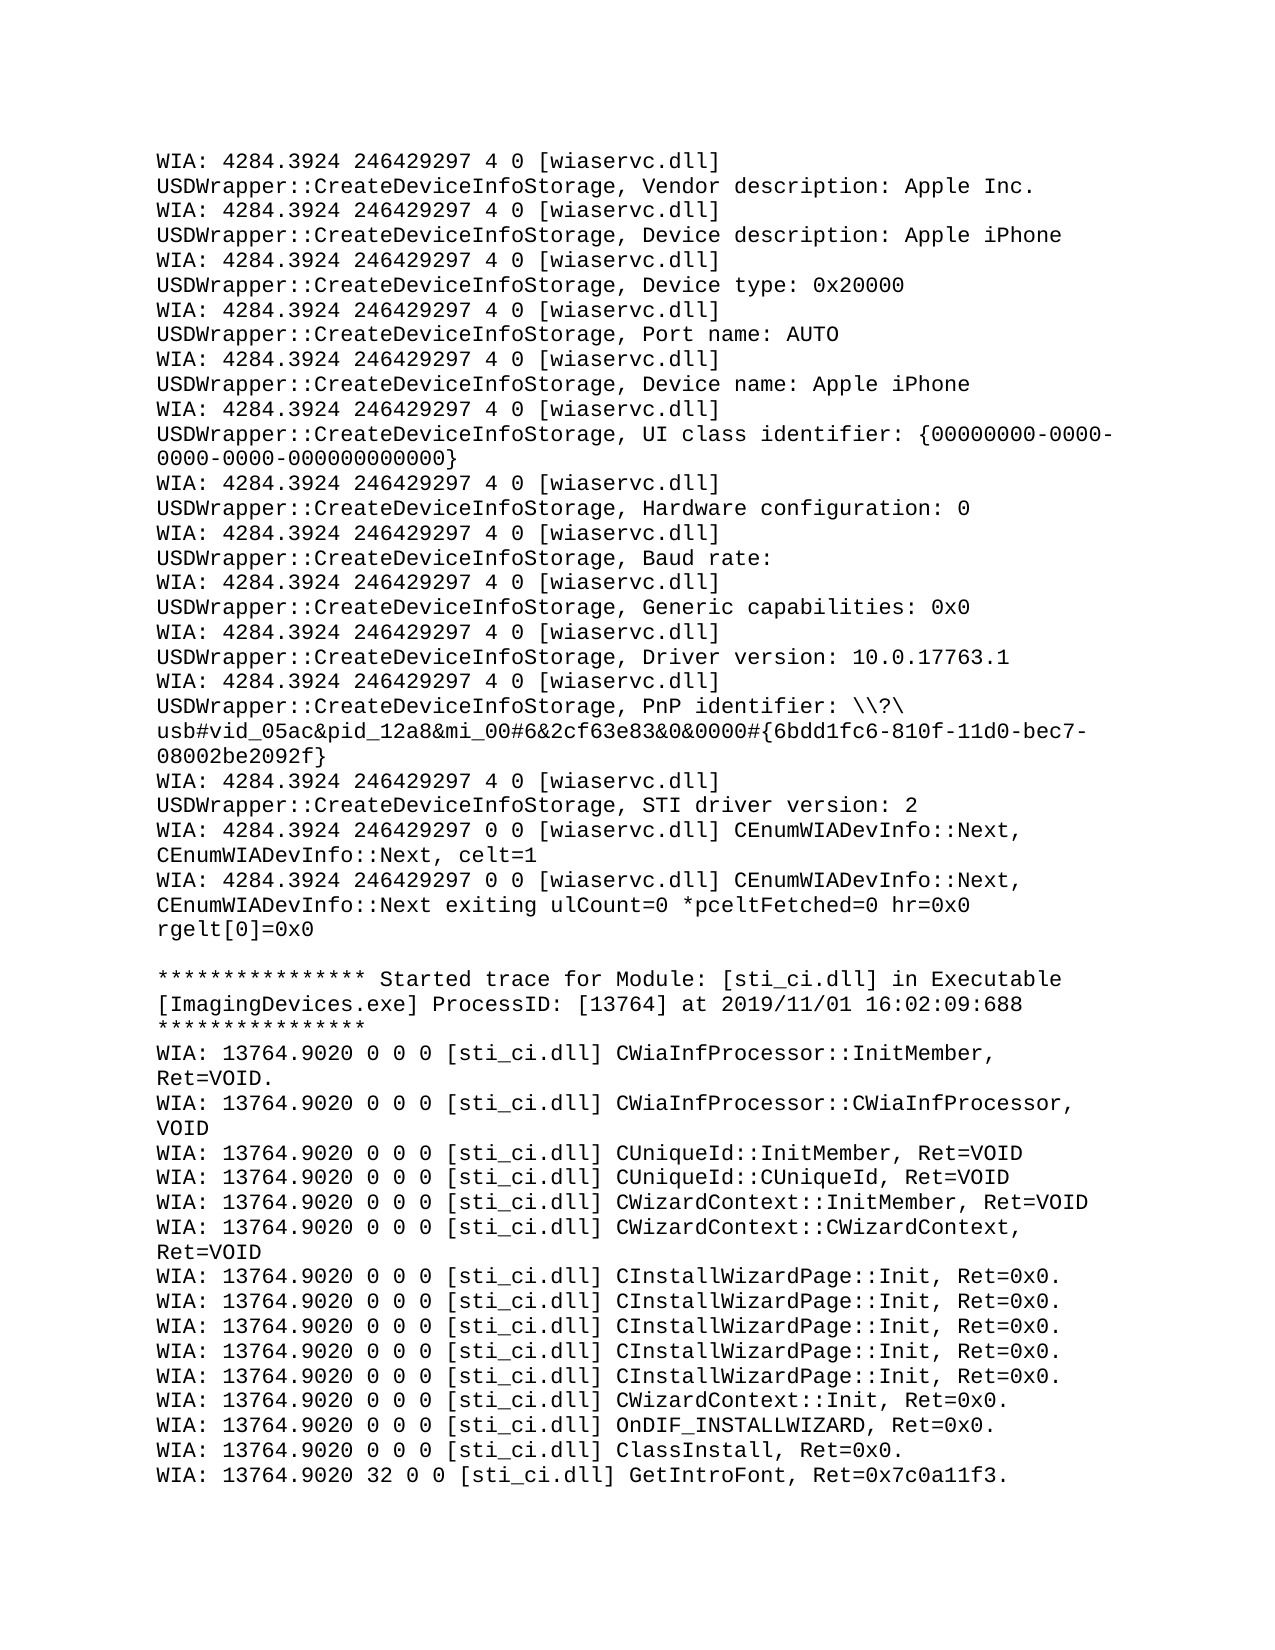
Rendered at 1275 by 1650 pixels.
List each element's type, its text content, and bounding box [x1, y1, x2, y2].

text WIA: 13764.9020 32 0 0 [sti_ci.dll] GetIntroFont, Ret=0x7c0a11f3. [156, 1464, 1118, 1489]
text WIA: 13764.9020 0 0 0 [sti_ci.dll] OnDIF_INSTALLWIZARD, Ret=0x0. [156, 1414, 1118, 1439]
text WIA: 13764.9020 0 0 0 [sti_ci.dll] ClassInstall, Ret=0x0. [156, 1439, 1118, 1464]
text **************** Started trace for Module: [sti_ci.dll] in Executable [ImagingDevices.exe] ProcessID: [13764] at 2019/11/01 16:02:09:688 **************** [156, 968, 1118, 1042]
text WIA: 4284.3924 246429297 4 0 [wiaservc.dll] USDWrapper::CreateDeviceInfoStorage, Generic capabilities: 0x0 [156, 571, 1118, 621]
text WIA: 4284.3924 246429297 4 0 [wiaservc.dll] USDWrapper::CreateDeviceInfoStorage, STI driver version: 2 [156, 770, 1118, 819]
text WIA: 4284.3924 246429297 0 0 [wiaservc.dll] CEnumWIADevInfo::Next, CEnumWIADevInfo::Next, celt=1 [156, 819, 1118, 869]
text WIA: 4284.3924 246429297 4 0 [wiaservc.dll] USDWrapper::CreateDeviceInfoStorage, PnP identifier: \\?\usb#vid_05ac&pid_12a8&mi_00#6&2cf63e83&0&0000#{6bdd1fc6-810f-11d0-bec7-08002be2092f} [156, 671, 1118, 770]
text WIA: 13764.9020 0 0 0 [sti_ci.dll] CWiaInfProcessor::CWiaInfProcessor, VOID [156, 1092, 1118, 1142]
text WIA: 13764.9020 0 0 0 [sti_ci.dll] CInstallWizardPage::Init, Ret=0x0. [156, 1266, 1118, 1290]
text WIA: 13764.9020 0 0 0 [sti_ci.dll] CUniqueId::InitMember, Ret=VOID [156, 1142, 1118, 1166]
text WIA: 4284.3924 246429297 0 0 [wiaservc.dll] CEnumWIADevInfo::Next, CEnumWIADevInfo::Next exiting ulCount=0 *pceltFetched=0 hr=0x0 rgelt[0]=0x0 [156, 869, 1118, 943]
text WIA: 4284.3924 246429297 4 0 [wiaservc.dll] USDWrapper::CreateDeviceInfoStorage, Baud rate: [156, 522, 1118, 571]
text WIA: 4284.3924 246429297 4 0 [wiaservc.dll] USDWrapper::CreateDeviceInfoStorage, Device name: Apple iPhone [156, 348, 1118, 398]
text WIA: 4284.3924 246429297 4 0 [wiaservc.dll] USDWrapper::CreateDeviceInfoStorage, Driver version: 10.0.17763.1 [156, 621, 1118, 671]
text WIA: 13764.9020 0 0 0 [sti_ci.dll] CInstallWizardPage::Init, Ret=0x0. [156, 1340, 1118, 1365]
text WIA: 13764.9020 0 0 0 [sti_ci.dll] CWizardContext::Init, Ret=0x0. [156, 1389, 1118, 1414]
text WIA: 4284.3924 246429297 4 0 [wiaservc.dll] USDWrapper::CreateDeviceInfoStorage, UI class identifier: {00000000-0000-0000-0000-000000000000} [156, 398, 1118, 472]
text WIA: 13764.9020 0 0 0 [sti_ci.dll] CWiaInfProcessor::InitMember, Ret=VOID. [156, 1042, 1118, 1092]
text WIA: 13764.9020 0 0 0 [sti_ci.dll] CInstallWizardPage::Init, Ret=0x0. [156, 1315, 1118, 1340]
text WIA: 4284.3924 246429297 4 0 [wiaservc.dll] USDWrapper::CreateDeviceInfoStorage, Port name: AUTO [156, 299, 1118, 348]
text WIA: 13764.9020 0 0 0 [sti_ci.dll] CInstallWizardPage::Init, Ret=0x0. [156, 1290, 1118, 1315]
text WIA: 13764.9020 0 0 0 [sti_ci.dll] CWizardContext::CWizardContext, Ret=VOID [156, 1216, 1118, 1266]
text WIA: 4284.3924 246429297 4 0 [wiaservc.dll] USDWrapper::CreateDeviceInfoStorage, Hardware configuration: 0 [156, 472, 1118, 522]
text WIA: 13764.9020 0 0 0 [sti_ci.dll] CInstallWizardPage::Init, Ret=0x0. [156, 1365, 1118, 1389]
text WIA: 13764.9020 0 0 0 [sti_ci.dll] CWizardContext::InitMember, Ret=VOID [156, 1191, 1118, 1216]
text WIA: 13764.9020 0 0 0 [sti_ci.dll] CUniqueId::CUniqueId, Ret=VOID [156, 1166, 1118, 1191]
text WIA: 4284.3924 246429297 4 0 [wiaservc.dll] USDWrapper::CreateDeviceInfoStorage, Vendor description: Apple Inc. [156, 150, 1118, 199]
text WIA: 4284.3924 246429297 4 0 [wiaservc.dll] USDWrapper::CreateDeviceInfoStorage, Device description: Apple iPhone [156, 199, 1118, 249]
text WIA: 4284.3924 246429297 4 0 [wiaservc.dll] USDWrapper::CreateDeviceInfoStorage, Device type: 0x20000 [156, 249, 1118, 299]
